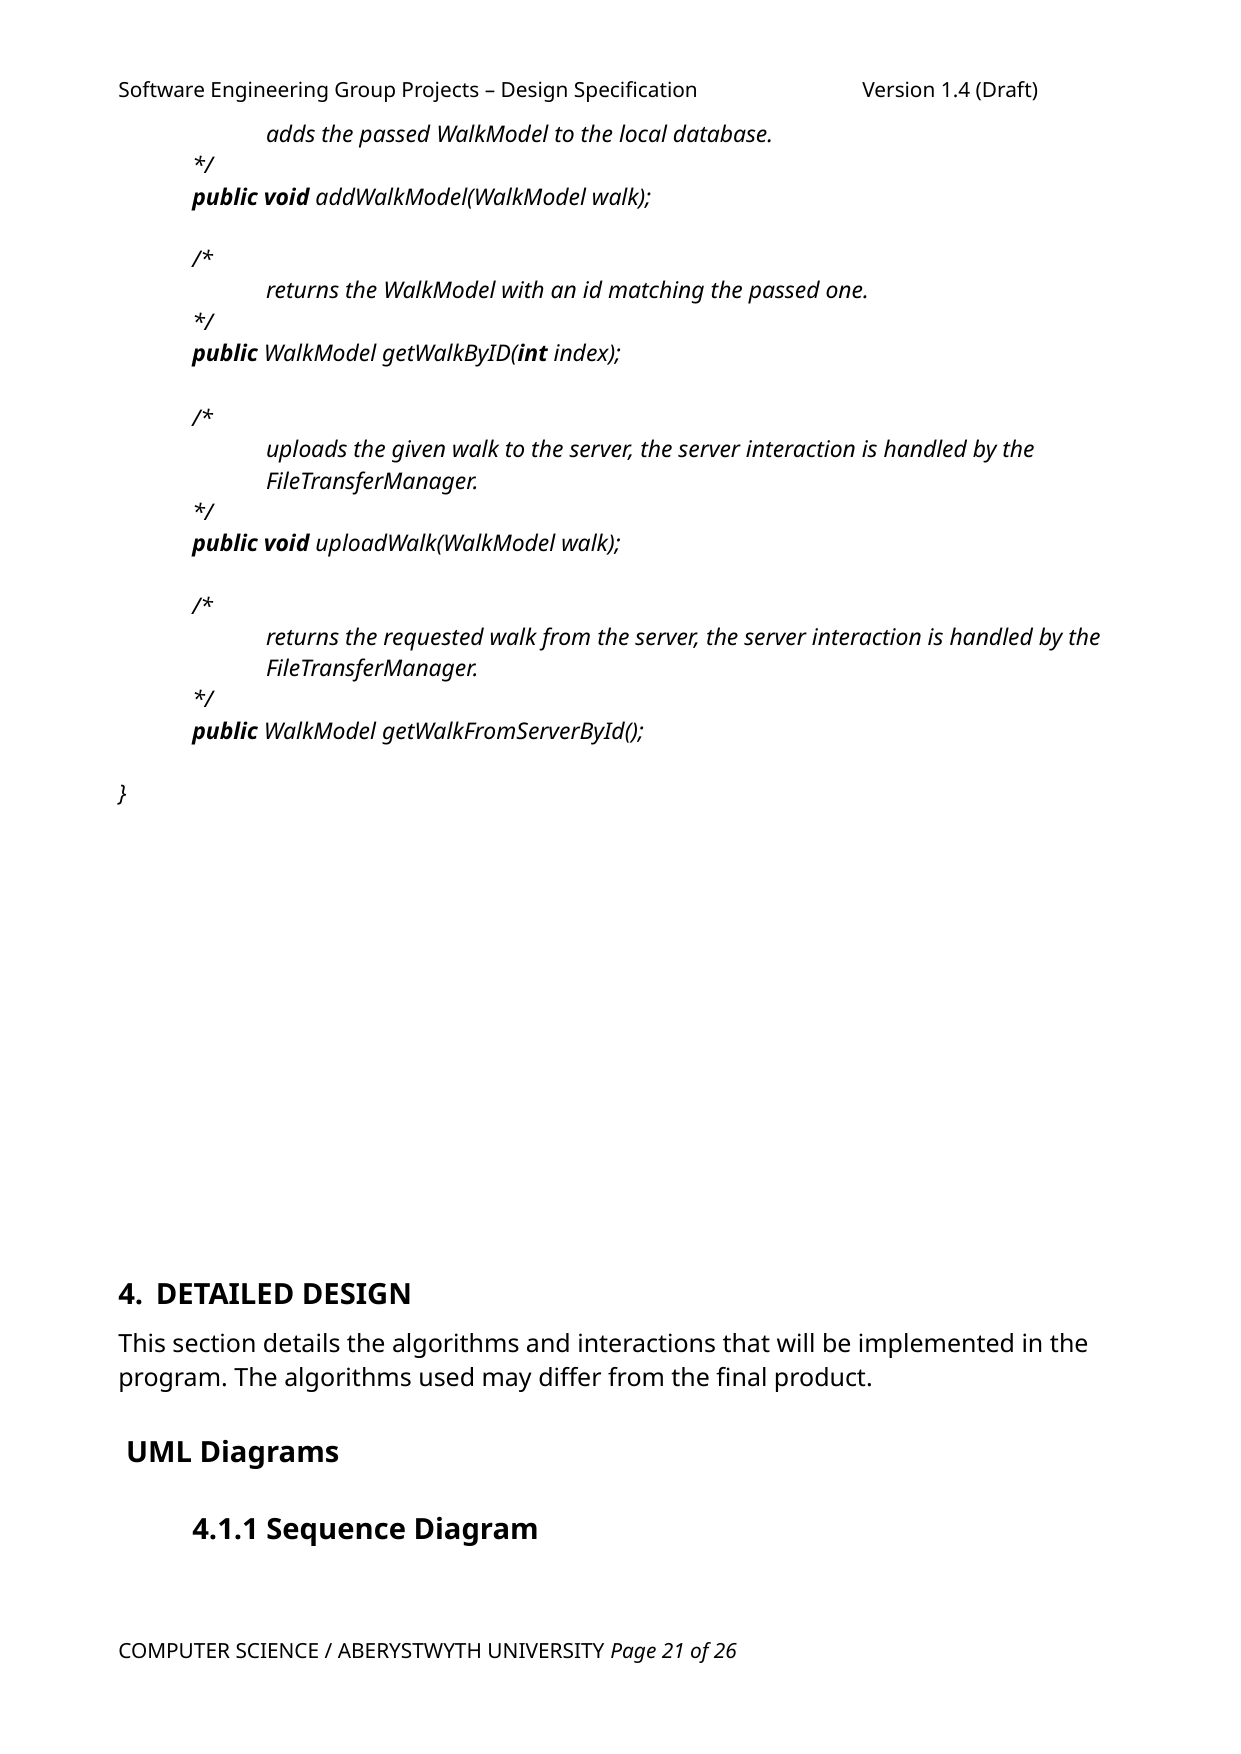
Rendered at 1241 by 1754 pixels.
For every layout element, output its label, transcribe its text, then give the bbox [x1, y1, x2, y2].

text } [118, 777, 1122, 808]
text /* [118, 402, 1122, 433]
subtitle DETAILED DESIGN [118, 1273, 1122, 1313]
text */ [118, 496, 1122, 527]
text adds the passed WalkModel to the local database. [118, 118, 1122, 149]
text This section details the algorithms and interactions that will be implemented in the program. The algorithms used may differ from the final product. [118, 1326, 1122, 1394]
text */ [118, 683, 1122, 715]
text /* [118, 590, 1122, 621]
text /* [118, 243, 1122, 274]
text */ [118, 306, 1122, 337]
subtitle UML Diagrams [118, 1431, 1122, 1471]
text uploads the given walk to the server, the server interaction is handled by the FileTransferManager. [118, 433, 1122, 496]
text public void addWalkModel(WalkModel walk); [118, 181, 1122, 212]
text */ [118, 149, 1122, 181]
subtitle 4.1.1 Sequence Diagram [118, 1508, 1122, 1548]
text public WalkModel getWalkFromServerById(); [118, 715, 1122, 746]
text public WalkModel getWalkByID(int index); [118, 337, 1122, 368]
text returns the requested walk from the server, the server interaction is handled by the FileTransferManager. [118, 621, 1122, 683]
text public void uploadWalk(WalkModel walk); [118, 527, 1122, 558]
text returns the WalkModel with an id matching the passed one. [118, 274, 1122, 306]
